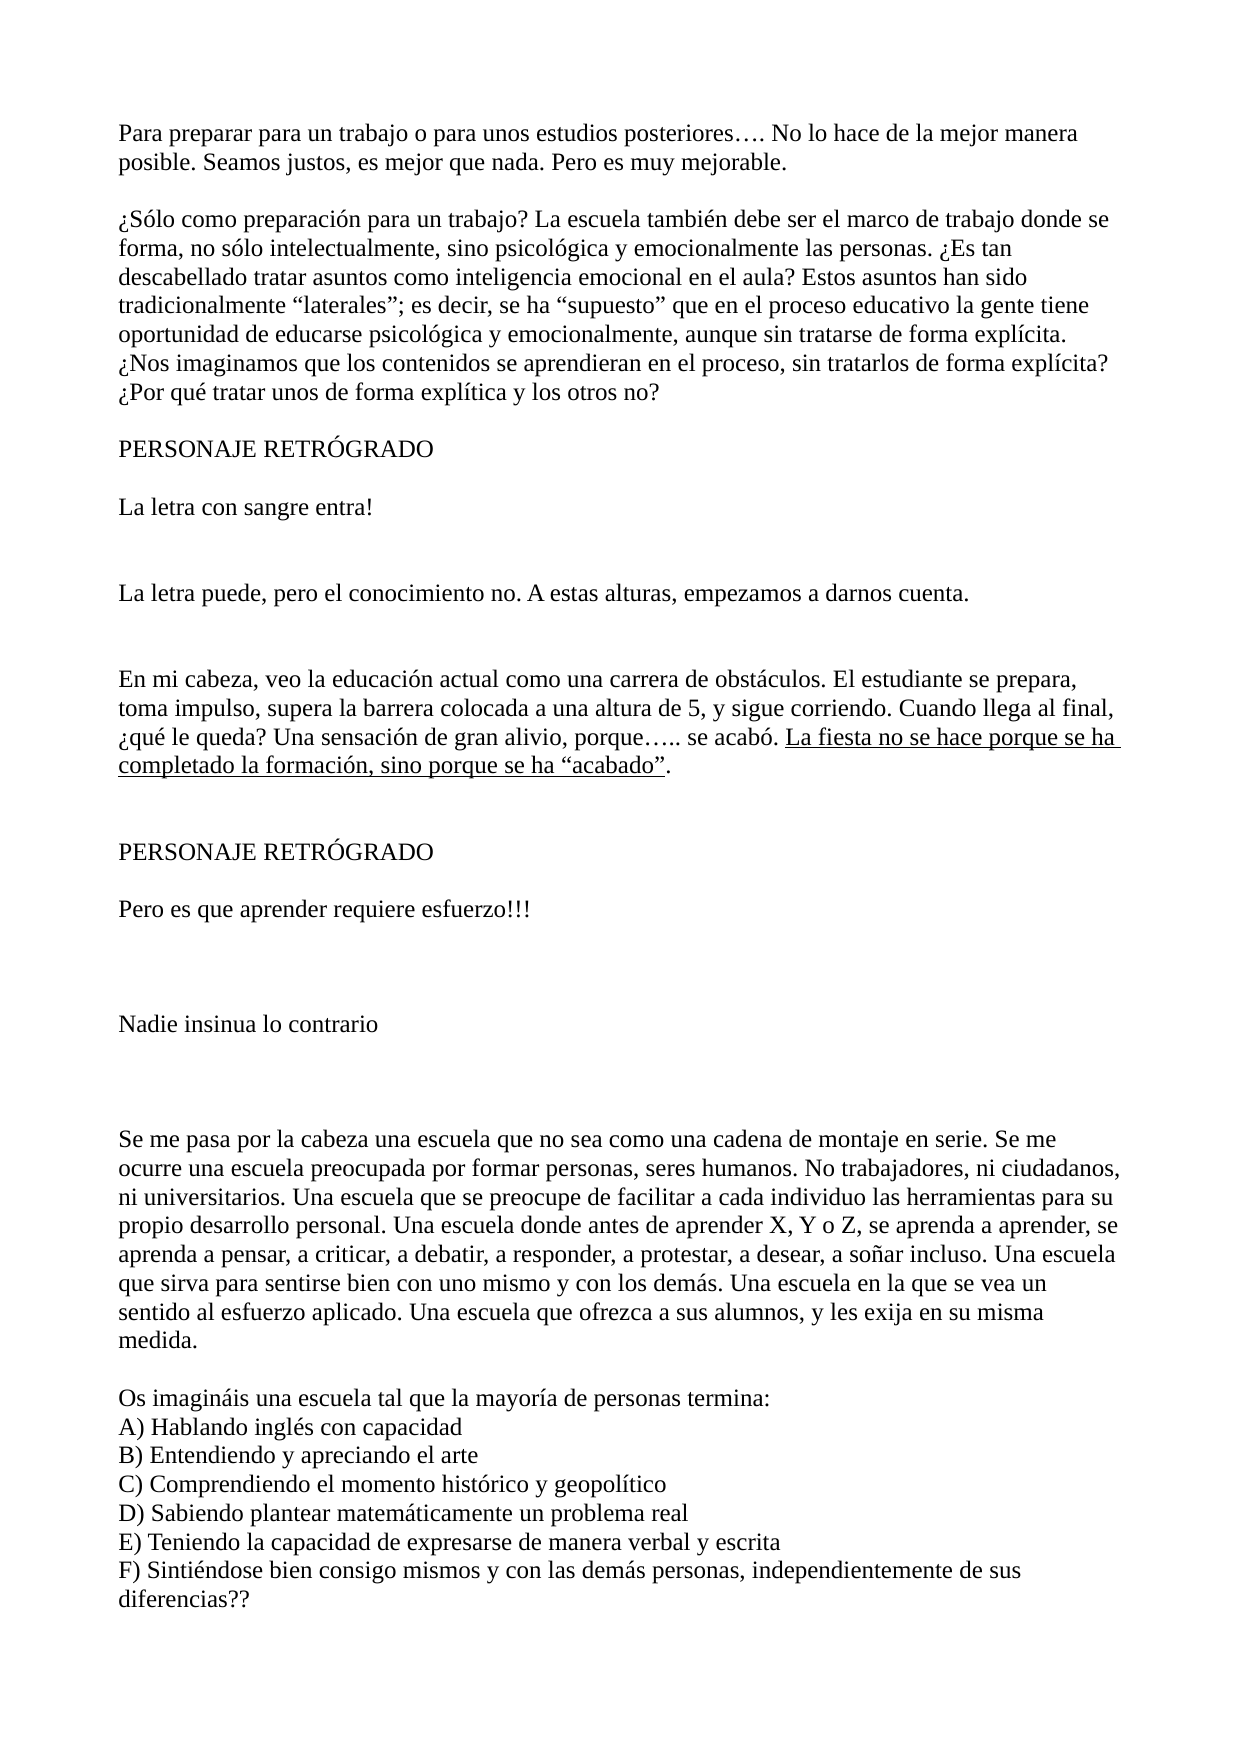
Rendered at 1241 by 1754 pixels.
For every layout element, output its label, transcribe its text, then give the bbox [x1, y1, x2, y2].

text La letra puede, pero el conocimiento no. A estas alturas, empezamos a darnos cuenta. [118, 578, 1122, 607]
text Os imagináis una escuela tal que la mayoría de personas termina: [118, 1383, 1122, 1412]
text F) Sintiéndose bien consigo mismos y con las demás personas, independientemente de sus diferencias?? [118, 1556, 1122, 1613]
text B) Entendiendo y apreciando el arte [118, 1441, 1122, 1469]
text Para preparar para un trabajo o para unos estudios posteriores…. No lo hace de la mejor manera posible. Seamos justos, es mejor que nada. Pero es muy mejorable. [118, 118, 1122, 176]
text Se me pasa por la cabeza una escuela que no sea como una cadena de montaje en serie. Se me ocurre una escuela preocupada por formar personas, seres humanos. No trabajadores, ni ciudadanos, ni universitarios. Una escuela que se preocupe de facilitar a cada individuo las herramientas para su propio desarrollo personal. Una escuela donde antes de aprender X, Y o Z, se aprenda a aprender, se aprenda a pensar, a criticar, a debatir, a responder, a protestar, a desear, a soñar incluso. Una escuela que sirva para sentirse bien con uno mismo y con los demás. Una escuela en la que se vea un sentido al esfuerzo aplicado. Una escuela que ofrezca a sus alumnos, y les exija en su misma medida. [118, 1124, 1122, 1354]
text E) Teniendo la capacidad de expresarse de manera verbal y escrita [118, 1527, 1122, 1556]
text D) Sabiendo plantear matemáticamente un problema real [118, 1498, 1122, 1527]
text PERSONAJE RETRÓGRADO [118, 434, 1122, 463]
text Pero es que aprender requiere esfuerzo!!! [118, 894, 1122, 923]
text Nadie insinua lo contrario [118, 1009, 1122, 1038]
text ¿Sólo como preparación para un trabajo? La escuela también debe ser el marco de trabajo donde se forma, no sólo intelectualmente, sino psicológica y emocionalmente las personas. ¿Es tan descabellado tratar asuntos como inteligencia emocional en el aula? Estos asuntos han sido tradicionalmente “laterales”; es decir, se ha “supuesto” que en el proceso educativo la gente tiene oportunidad de educarse psicológica y emocionalmente, aunque sin tratarse de forma explícita. ¿Nos imaginamos que los contenidos se aprendieran en el proceso, sin tratarlos de forma explícita? ¿Por qué tratar unos de forma explítica y los otros no? [118, 204, 1122, 406]
text En mi cabeza, veo la educación actual como una carrera de obstáculos. El estudiante se prepara, toma impulso, supera la barrera colocada a una altura de 5, y sigue corriendo. Cuando llega al final, ¿qué le queda? Una sensación de gran alivio, porque….. se acabó. La fiesta no se hace porque se ha completado la formación, sino porque se ha “acabado”. [118, 664, 1122, 779]
text PERSONAJE RETRÓGRADO [118, 837, 1122, 866]
text A) Hablando inglés con capacidad [118, 1412, 1122, 1441]
text C) Comprendiendo el momento histórico y geopolítico [118, 1469, 1122, 1498]
text La letra con sangre entra! [118, 492, 1122, 521]
